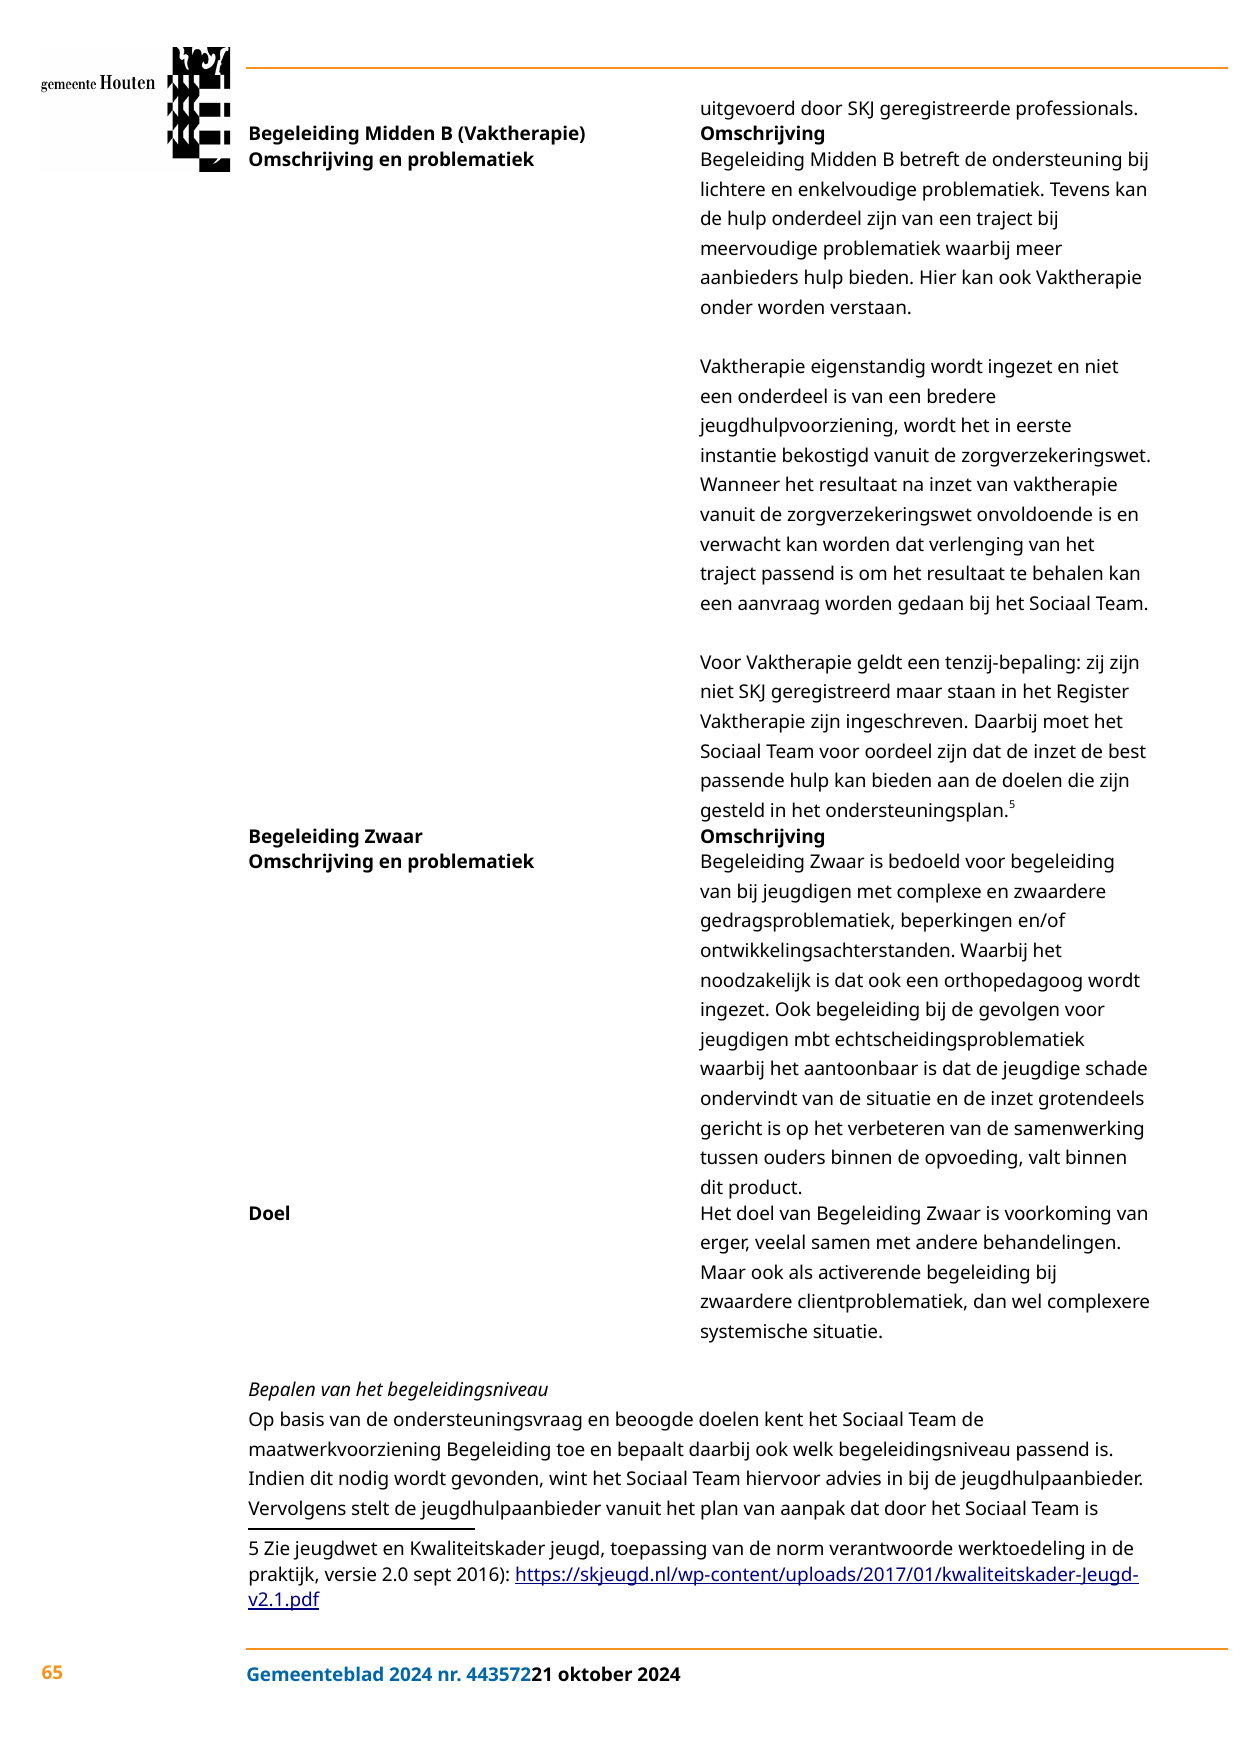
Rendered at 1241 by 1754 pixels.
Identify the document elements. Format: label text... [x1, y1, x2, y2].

picture [41, 47, 231, 172]
table_cell Omschrijving en problematiek [248, 146, 700, 823]
table_cell Omschrijving en problematiek [248, 849, 700, 1200]
table_cell Begeleiding Midden B (Vaktherapie) [248, 121, 700, 146]
table_cell [248, 95, 700, 121]
table_cell Het doel van Begeleiding Zwaar is voorkoming van erger, veelal samen met andere behandelingen. Maar ook als activerende begeleiding bij zwaardere clientproblematiek, dan wel complexere systemische situatie. [700, 1200, 1152, 1344]
text Bepalen van het begeleidingsniveau [248, 1377, 1152, 1402]
table_cell Begeleiding Zwaar is bedoeld voor begeleiding van bij jeugdigen met complexe en zwaardere gedragsproblematiek, beperkingen en/of ontwikkelingsachterstanden. Waarbij het noodzakelijk is dat ook een orthopedagoog wordt ingezet. Ook begeleiding bij de gevolgen voor jeugdigen mbt echtscheidingsproblematiek waarbij het aantoonbaar is dat de jeugdige schade ondervindt van de situatie en de inzet grotendeels gericht is op het verbeteren van de samenwerking tussen ouders binnen de opvoeding, valt binnen dit product. [700, 849, 1152, 1200]
text Op basis van de ondersteuningsvraag en beoogde doelen kent het Sociaal Team de maatwerkvoorziening Begeleiding toe en bepaalt daarbij ook welk begeleidingsniveau passend is. Indien dit nodig wordt gevonden, wint het Sociaal Team hiervoor advies in bij de jeugdhulpaanbieder. Vervolgens stelt de jeugdhulpaanbieder vanuit het plan van aanpak dat door het Sociaal Team is [248, 1406, 1152, 1521]
table_cell uitgevoerd door SKJ geregistreerde professionals. [700, 95, 1152, 121]
table_cell Doel [248, 1200, 700, 1344]
table_cell Omschrijving [700, 823, 1152, 848]
table_cell Begeleiding Midden B betreft de ondersteuning bij lichtere en enkelvoudige problematiek. Tevens kan de hulp onderdeel zijn van een traject bij meervoudige problematiek waarbij meer aanbieders hulp bieden. Hier kan ook Vaktherapie onder worden verstaan. Vaktherapie eigenstandig wordt ingezet en niet een onderdeel is van een bredere jeugdhulpvoorziening, wordt het in eerste instantie bekostigd vanuit de zorgverzekeringswet. Wanneer het resultaat na inzet van vaktherapie vanuit de zorgverzekeringswet onvoldoende is en verwacht kan worden dat verlenging van het traject passend is om het resultaat te behalen kan een aanvraag worden gedaan bij het Sociaal Team. Voor Vaktherapie geldt een tenzij-bepaling: zij zijn niet SKJ geregistreerd maar staan in het Register Vaktherapie zijn ingeschreven. Daarbij moet het Sociaal Team voor oordeel zijn dat de inzet de best passende hulp kan bieden aan de doelen die zijn gesteld in het ondersteuningsplan. [700, 146, 1152, 823]
table_cell Begeleiding Zwaar [248, 823, 700, 848]
table_cell Omschrijving [700, 121, 1152, 146]
